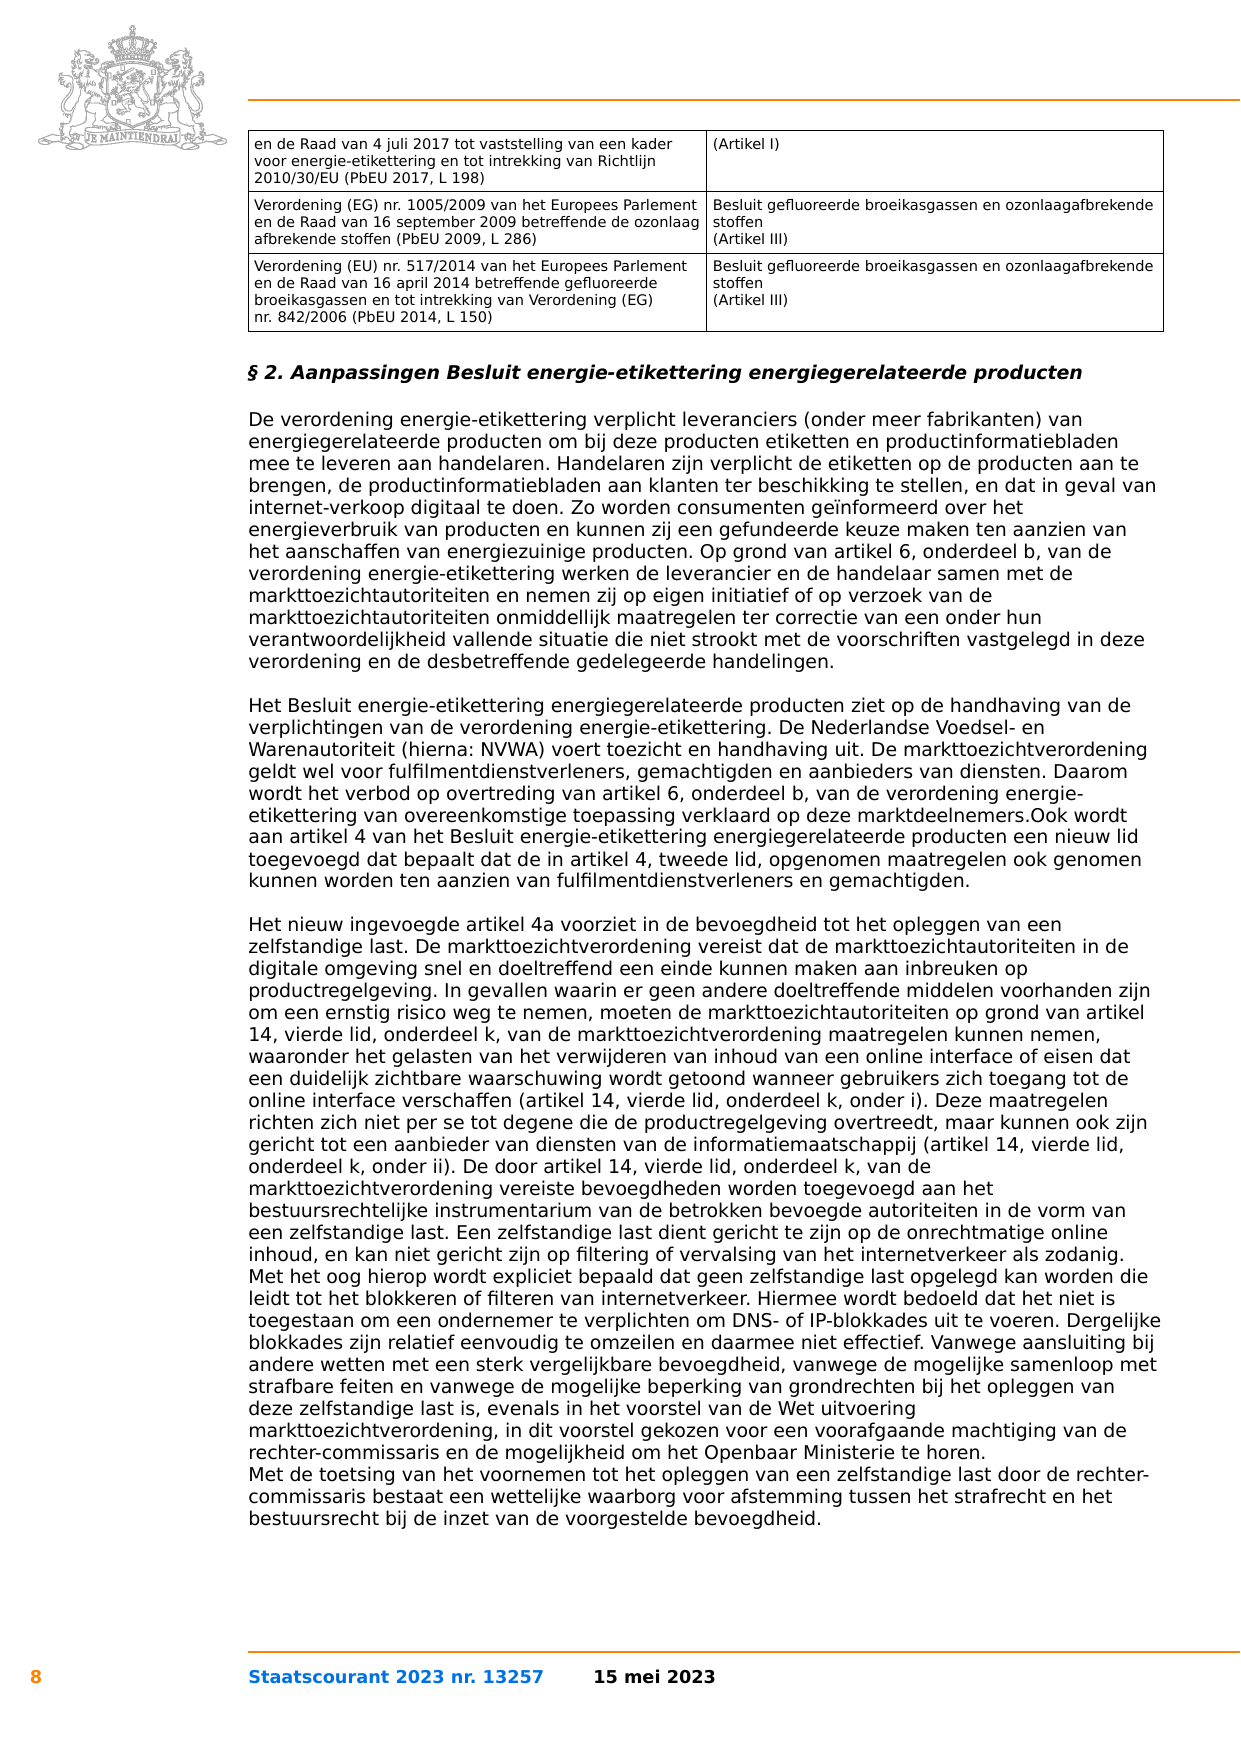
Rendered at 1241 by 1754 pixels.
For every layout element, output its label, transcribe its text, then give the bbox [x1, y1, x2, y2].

text De verordening energie-etikettering verplicht leveranciers (onder meer fabrikanten) van energiegerelateerde producten om bij deze producten etiketten en productinformatiebladen mee te leveren aan handelaren. Handelaren zijn verplicht de etiketten op de producten aan te brengen, de productinformatiebladen aan klanten ter beschikking te stellen, en dat in geval van internet-verkoop digitaal te doen. Zo worden consumenten geïnformeerd over het energieverbruik van producten en kunnen zij een gefundeerde keuze maken ten aanzien van het aanschaffen van energiezuinige producten. Op grond van artikel 6, onderdeel b, van de verordening energie-etikettering werken de leverancier en de handelaar samen met de markttoezichtautoriteiten en nemen zij op eigen initiatief of op verzoek van de markttoezichtautoriteiten onmiddellijk maatregelen ter correctie van een onder hun verantwoordelijkheid vallende situatie die niet strookt met de voorschriften vastgelegd in deze verordening en de desbetreffende gedelegeerde handelingen. [248, 409, 1163, 673]
table_header en de Raad van 4 juli 2017 tot vaststelling van een kader voor energie-etikettering en tot intrekking van Richtlijn 2010/30/EU (PbEU 2017, L 198) [249, 131, 706, 191]
text Met de toetsing van het voornemen tot het opleggen van een zelfstandige last door de rechter-commissaris bestaat een wettelijke waarborg voor afstemming tussen het strafrecht en het bestuursrecht bij de inzet van de voorgestelde bevoegdheid. [248, 1464, 1163, 1530]
picture [38, 25, 227, 150]
table_cell Verordening (EU) nr. 517/2014 van het Europees Parlement en de Raad van 16 april 2014 betreffende gefluoreerde broeikasgassen en tot intrekking van Verordening (EG) nr. 842/2006 (PbEU 2014, L 150) [249, 254, 706, 331]
table_cell Besluit gefluoreerde broeikasgassen en ozonlaagafbrekende stoffen (Artikel III) [707, 254, 1163, 331]
text Het nieuw ingevoegde artikel 4a voorziet in de bevoegdheid tot het opleggen van een zelfstandige last. De markttoezichtverordening vereist dat de markttoezichtautoriteiten in de digitale omgeving snel en doeltreffend een einde kunnen maken aan inbreuken op productregelgeving. In gevallen waarin er geen andere doeltreffende middelen voorhanden zijn om een ernstig risico weg te nemen, moeten de markttoezichtautoriteiten op grond van artikel 14, vierde lid, onderdeel k, van de markttoezichtverordening maatregelen kunnen nemen, waaronder het gelasten van het verwijderen van inhoud van een online interface of eisen dat een duidelijk zichtbare waarschuwing wordt getoond wanneer gebruikers zich toegang tot de online interface verschaffen (artikel 14, vierde lid, onderdeel k, onder i). Deze maatregelen richten zich niet per se tot degene die de productregelgeving overtreedt, maar kunnen ook zijn gericht tot een aanbieder van diensten van de informatiemaatschappij (artikel 14, vierde lid, onderdeel k, onder ii). De door artikel 14, vierde lid, onderdeel k, van de markttoezichtverordening vereiste bevoegdheden worden toegevoegd aan het bestuursrechtelijke instrumentarium van de betrokken bevoegde autoriteiten in de vorm van een zelfstandige last. Een zelfstandige last dient gericht te zijn op de onrechtmatige online inhoud, en kan niet gericht zijn op filtering of vervalsing van het internetverkeer als zodanig. Met het oog hierop wordt expliciet bepaald dat geen zelfstandige last opgelegd kan worden die leidt tot het blokkeren of filteren van internetverkeer. Hiermee wordt bedoeld dat het niet is toegestaan om een ondernemer te verplichten om DNS- of IP-blokkades uit te voeren. Dergelijke blokkades zijn relatief eenvoudig te omzeilen en daarmee niet effectief. Vanwege aansluiting bij andere wetten met een sterk vergelijkbare bevoegdheid, vanwege de mogelijke samenloop met strafbare feiten en vanwege de mogelijke beperking van grondrechten bij het opleggen van deze zelfstandige last is, evenals in het voorstel van de Wet uitvoering markttoezichtverordening, in dit voorstel gekozen voor een voorafgaande machtiging van de rechter-commissaris en de mogelijkheid om het Openbaar Ministerie te horen. [248, 914, 1163, 1464]
subtitle § 2. Aanpassingen Besluit energie-etikettering energiegerelateerde producten [248, 362, 1163, 384]
table_cell Besluit gefluoreerde broeikasgassen en ozonlaagafbrekende stoffen (Artikel III) [707, 192, 1163, 253]
table_cell Verordening (EG) nr. 1005/2009 van het Europees Parlement en de Raad van 16 september 2009 betreffende de ozonlaag afbrekende stoffen (PbEU 2009, L 286) [249, 192, 706, 253]
table_header (Artikel I) [707, 131, 1163, 191]
text Het Besluit energie-etikettering energiegerelateerde producten ziet op de handhaving van de verplichtingen van de verordening energie-etikettering. De Nederlandse Voedsel- en Warenautoriteit (hierna: NVWA) voert toezicht en handhaving uit. De markttoezichtverordening geldt wel voor fulfilmentdienstverleners, gemachtigden en aanbieders van diensten. Daarom wordt het verbod op overtreding van artikel 6, onderdeel b, van de verordening energie-etikettering van overeenkomstige toepassing verklaard op deze marktdeelnemers.Ook wordt aan artikel 4 van het Besluit energie-etikettering energiegerelateerde producten een nieuw lid toegevoegd dat bepaalt dat de in artikel 4, tweede lid, opgenomen maatregelen ook genomen kunnen worden ten aanzien van fulfilmentdienstverleners en gemachtigden. [248, 694, 1163, 892]
